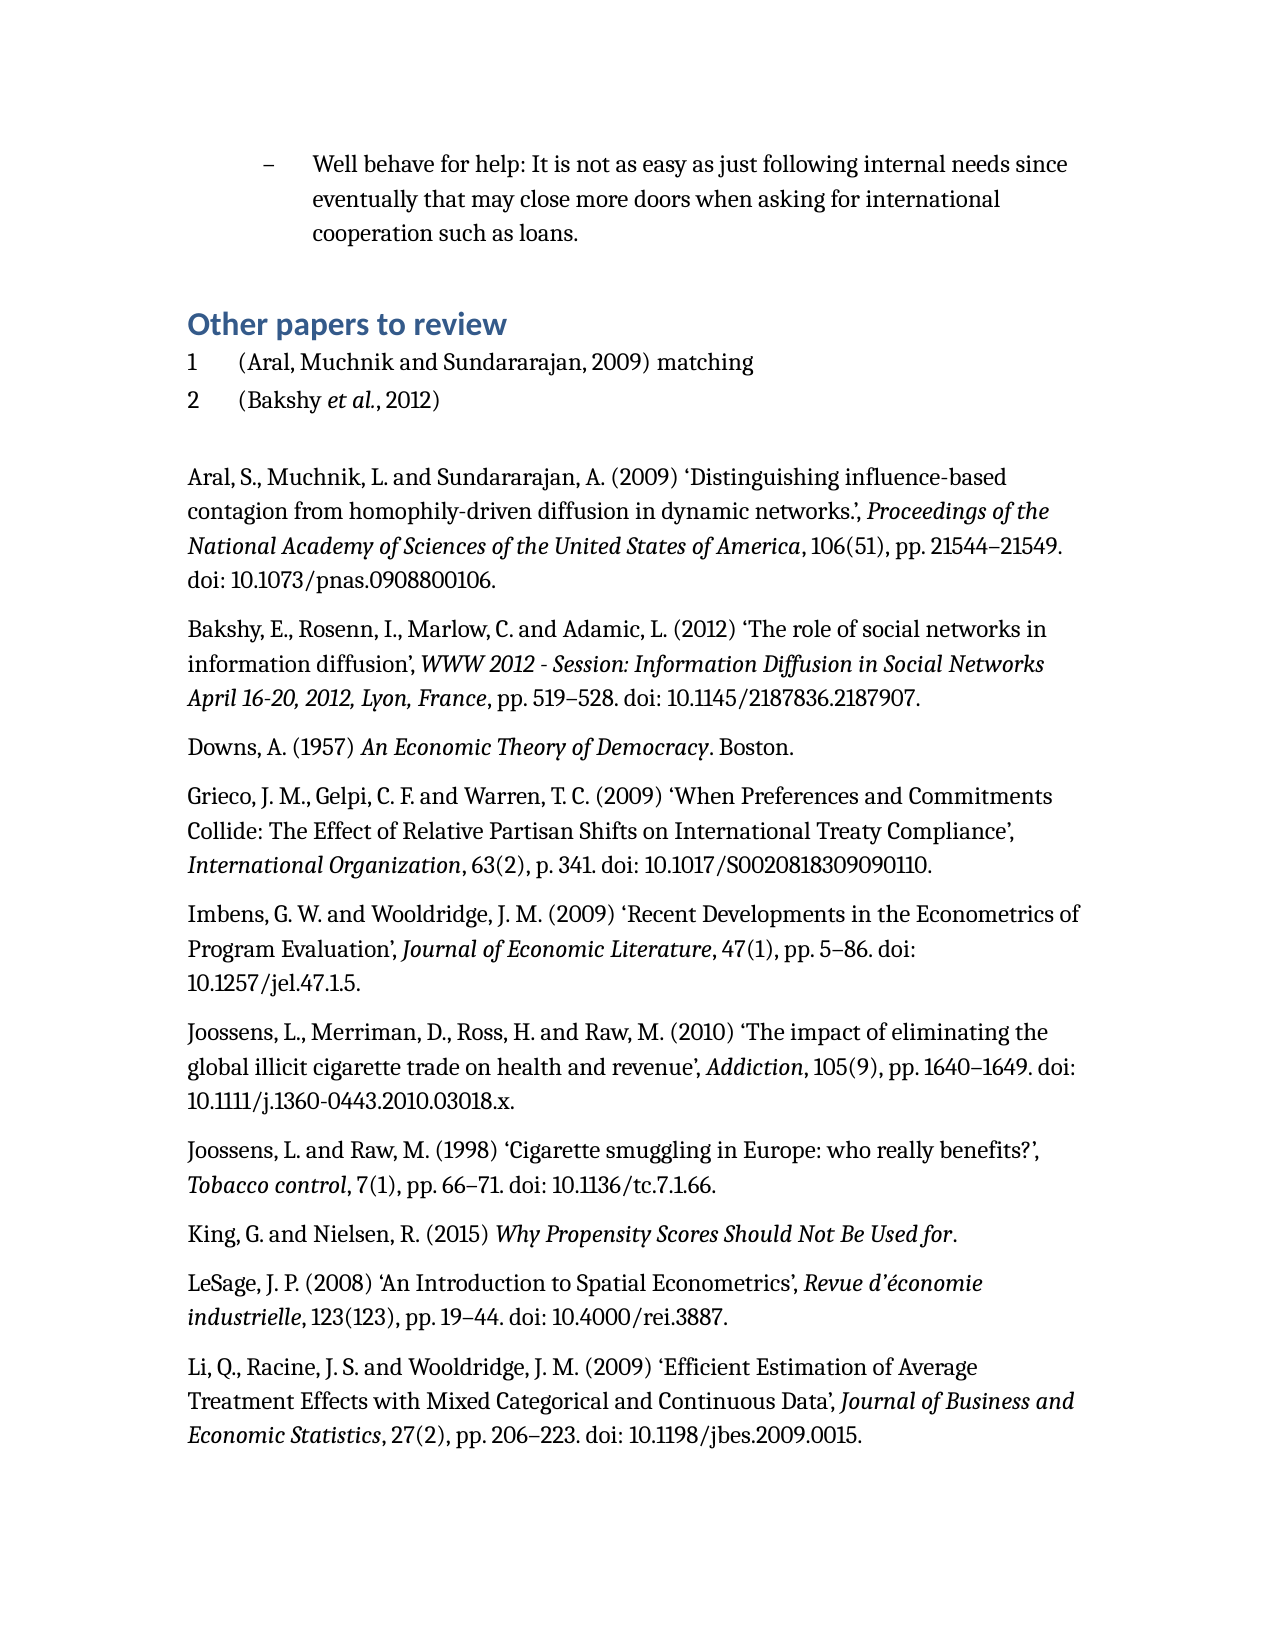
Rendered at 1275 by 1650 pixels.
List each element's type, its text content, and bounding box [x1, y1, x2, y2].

text Joossens, L. and Raw, M. (1998) ‘Cigarette smuggling in Europe: who really benefits?’, Tobacco control, 7(1), pp. 66–71. doi: 10.1136/tc.7.1.66. [187, 1136, 1087, 1199]
list (Aral, Muchnik and Sundararajan, 2009)⁠ matching [187, 348, 1087, 377]
text Li, Q., Racine, J. S. and Wooldridge, J. M. (2009) ‘Efficient Estimation of Average Treatment Effects with Mixed Categorical and Continuous Data’, Journal of Business and Economic Statistics, 27(2), pp. 206–223. doi: 10.1198/jbes.2009.0015. [187, 1352, 1087, 1450]
text Grieco, J. M., Gelpi, C. F. and Warren, T. C. (2009) ‘When Preferences and Commitments Collide: The Effect of Relative Partisan Shifts on International Treaty Compliance’, International Organization, 63(2), p. 341. doi: 10.1017/S0020818309090110. [187, 782, 1087, 880]
text King, G. and Nielsen, R. (2015) Why Propensity Scores Should Not Be Used for. [187, 1220, 1087, 1248]
list Well behave for help: It is not as easy as just following internal needs since eventually that may close more doors when asking for international cooperation such as loans. [262, 150, 1087, 248]
text LeSage, J. P. (2008) ‘An Introduction to Spatial Econometrics’, Revue d’économie industrielle, 123(123), pp. 19–44. doi: 10.4000/rei.3887. [187, 1269, 1087, 1332]
subtitle Other papers to review [187, 303, 1087, 344]
text Aral, S., Muchnik, L. and Sundararajan, A. (2009) ‘Distinguishing influence-based contagion from homophily-driven diffusion in dynamic networks.’, Proceedings of the National Academy of Sciences of the United States of America, 106(51), pp. 21544–21549. doi: 10.1073/pnas.0908800106. [187, 463, 1087, 595]
text Downs, A. (1957) An Economic Theory of Democracy. Boston. [187, 733, 1087, 762]
list (Bakshy et al., 2012)⁠ [187, 386, 1087, 415]
text Imbens, G. W. and Wooldridge, J. M. (2009) ‘Recent Developments in the Econometrics of Program Evaluation’, Journal of Economic Literature, 47(1), pp. 5–86. doi: 10.1257/jel.47.1.5. [187, 900, 1087, 998]
text Bakshy, E., Rosenn, I., Marlow, C. and Adamic, L. (2012) ‘The role of social networks in information diffusion’, WWW 2012 - Session: Information Diffusion in Social Networks April 16-20, 2012, Lyon, France, pp. 519–528. doi: 10.1145/2187836.2187907. [187, 615, 1087, 713]
text Joossens, L., Merriman, D., Ross, H. and Raw, M. (2010) ‘The impact of eliminating the global illicit cigarette trade on health and revenue’, Addiction, 105(9), pp. 1640–1649. doi: 10.1111/j.1360-0443.2010.03018.x. [187, 1018, 1087, 1116]
